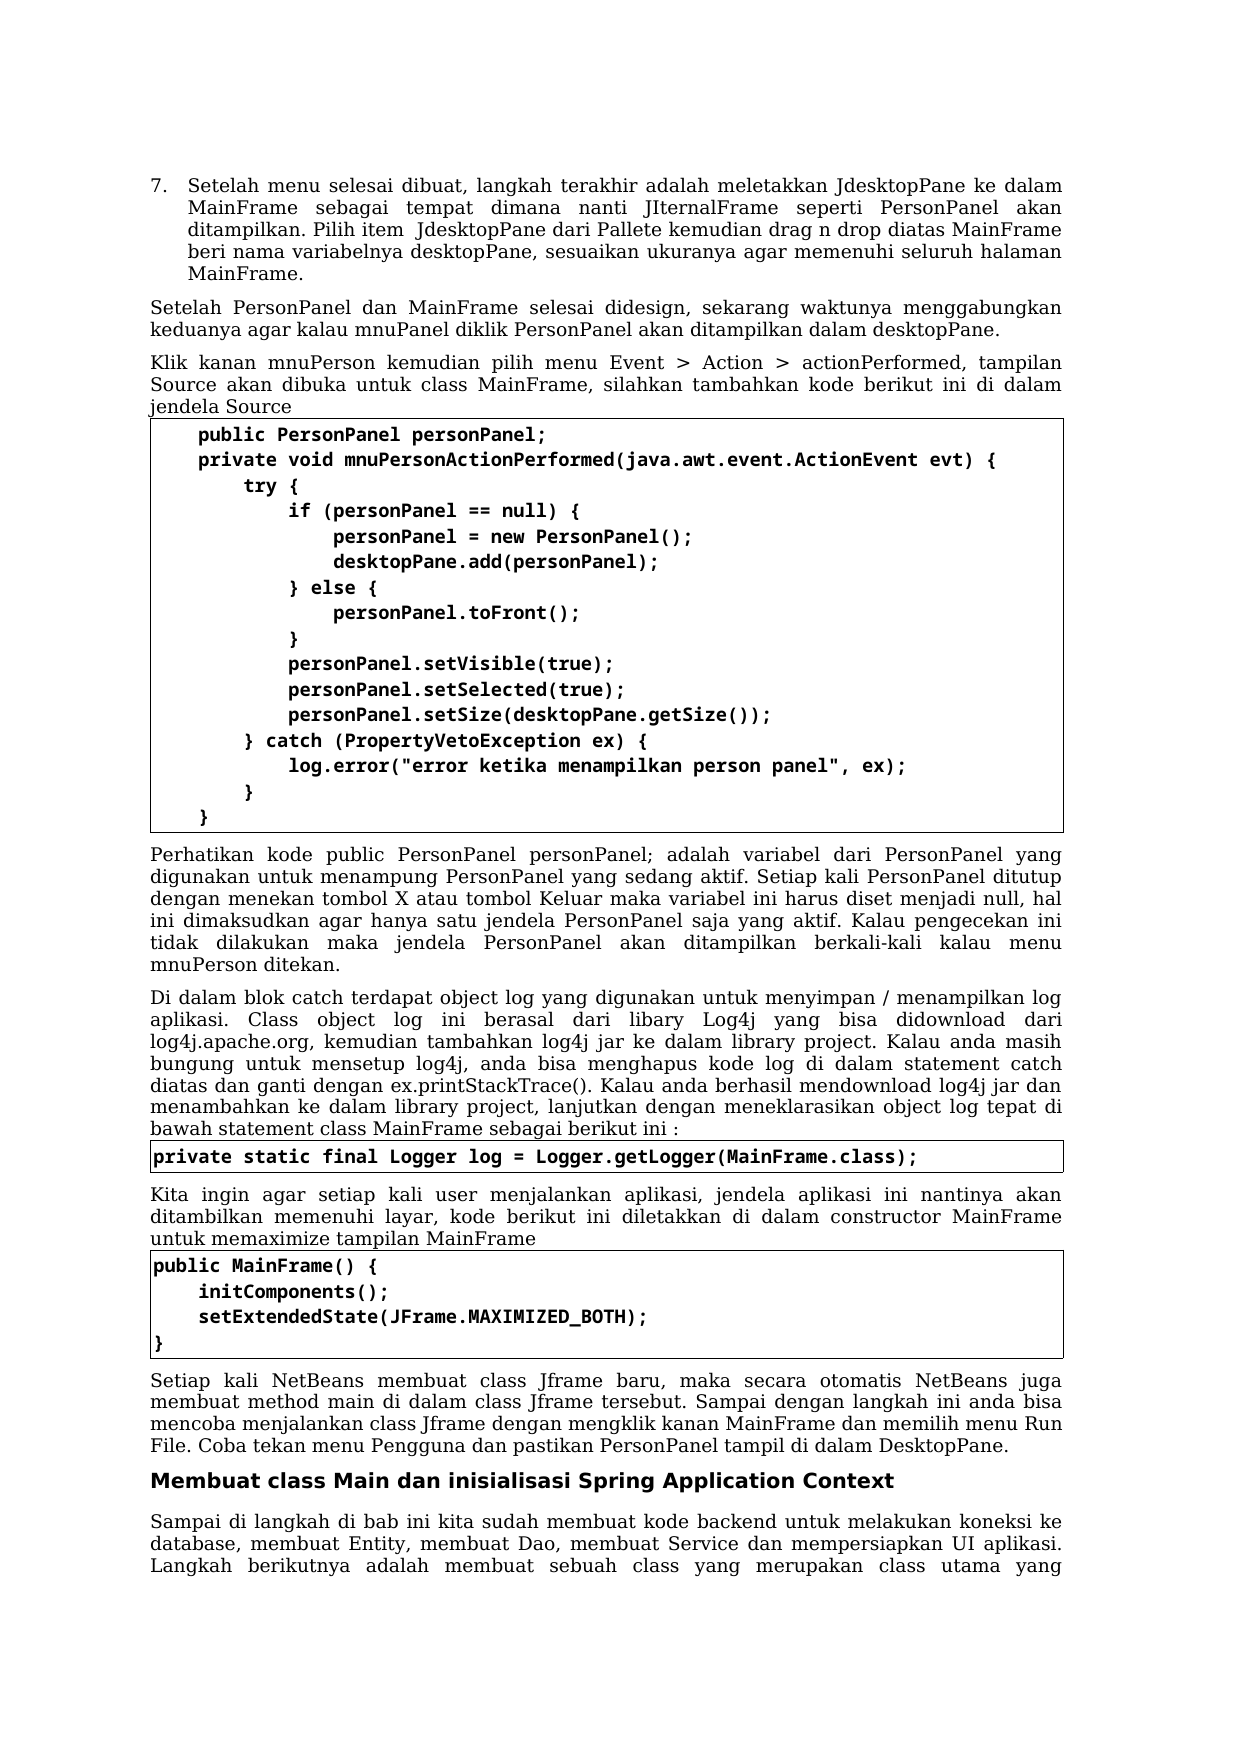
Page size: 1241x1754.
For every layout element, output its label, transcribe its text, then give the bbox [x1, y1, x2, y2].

text } [151, 622, 1063, 647]
text private void mnuPersonActionPerformed(java.awt.event.ActionEvent evt) { [151, 443, 1063, 469]
text } else { [151, 571, 1063, 596]
subtitle Membuat class Main dan inisialisasi Spring Application Context [150, 1469, 1063, 1493]
text } [151, 775, 1063, 801]
text } [151, 1326, 1063, 1358]
text } catch (PropertyVetoException ex) { [151, 724, 1063, 749]
text Setelah PersonPanel dan MainFrame selesai didesign, sekarang waktunya menggabungkan keduanya agar kalau mnuPanel diklik PersonPanel akan ditampilkan dalam desktopPane. [150, 297, 1063, 340]
text personPanel.setVisible(true); [151, 647, 1063, 673]
text personPanel.setSize(desktopPane.getSize()); [151, 698, 1063, 724]
text Perhatikan kode public PersonPanel personPanel; adalah variabel dari PersonPanel yang digunakan untuk menampung PersonPanel yang sedang aktif. Setiap kali PersonPanel ditutup dengan menekan tombol X atau tombol Keluar maka variabel ini harus diset menjadi null, hal ini dimaksudkan agar hanya satu jendela PersonPanel saja yang aktif. Kalau pengecekan ini tidak dilakukan maka jendela PersonPanel akan ditampilkan berkali-kali kalau menu mnuPerson ditekan. [150, 844, 1063, 975]
text Setiap kali NetBeans membuat class Jframe baru, maka secara otomatis NetBeans juga membuat method main di dalam class Jframe tersebut. Sampai dengan langkah ini anda bisa mencoba menjalankan class Jframe dengan mengklik kanan MainFrame dan memilih menu Run File. Coba tekan menu Pengguna dan pastikan PersonPanel tampil di dalam DesktopPane. [150, 1369, 1063, 1457]
text if (personPanel == null) { [151, 494, 1063, 520]
text Klik kanan mnuPerson kemudian pilih menu Event > Action > actionPerformed, tampilan Source akan dibuka untuk class MainFrame, silahkan tambahkan kode berikut ini di dalam jendela Source [150, 352, 1063, 418]
list Setelah menu selesai dibuat, langkah terakhir adalah meletakkan JdesktopPane ke dalam MainFrame sebagai tempat dimana nanti JIternalFrame seperti PersonPanel akan ditampilkan. Pilih item JdesktopPane dari Pallete kemudian drag n drop diatas MainFrame beri nama variabelnya desktopPane, sesuaikan ukuranya agar memenuhi seluruh halaman MainFrame. [150, 176, 1063, 285]
text Di dalam blok catch terdapat object log yang digunakan untuk menyimpan / menampilkan log aplikasi. Class object log ini berasal dari libary Log4j yang bisa didownload dari log4j.apache.org, kemudian tambahkan log4j jar ke dalam library project. Kalau anda masih bungung untuk mensetup log4j, anda bisa menghapus kode log di dalam statement catch diatas dan ganti dengan ex.printStackTrace(). Kalau anda berhasil mendownload log4j jar dan menambahkan ke dalam library project, lanjutkan dengan meneklarasikan object log tepat di bawah statement class MainFrame sebagai berikut ini : [150, 987, 1063, 1140]
text log.error("error ketika menampilkan person panel", ex); [151, 749, 1063, 775]
text personPanel.toFront(); [151, 596, 1063, 622]
text public PersonPanel personPanel; [151, 419, 1063, 443]
text personPanel.setSelected(true); [151, 673, 1063, 698]
text Sampai di langkah di bab ini kita sudah membuat kode backend untuk melakukan koneksi ke database, membuat Entity, membuat Dao, membuat Service dan mempersiapkan UI aplikasi. Langkah berikutnya adalah membuat sebuah class yang merupakan class utama yang [150, 1511, 1063, 1576]
text personPanel = new PersonPanel(); [151, 520, 1063, 545]
text setExtendedState(JFrame.MAXIMIZED_BOTH); [151, 1301, 1063, 1326]
text } [151, 801, 1063, 832]
text public MainFrame() { [151, 1251, 1063, 1275]
text try { [151, 469, 1063, 494]
text initComponents(); [151, 1275, 1063, 1301]
text desktopPane.add(personPanel); [151, 545, 1063, 571]
text private static final Logger log = Logger.getLogger(MainFrame.class); [151, 1141, 1063, 1172]
text Kita ingin agar setiap kali user menjalankan aplikasi, jendela aplikasi ini nantinya akan ditambilkan memenuhi layar, kode berikut ini diletakkan di dalam constructor MainFrame untuk memaximize tampilan MainFrame [150, 1184, 1063, 1249]
